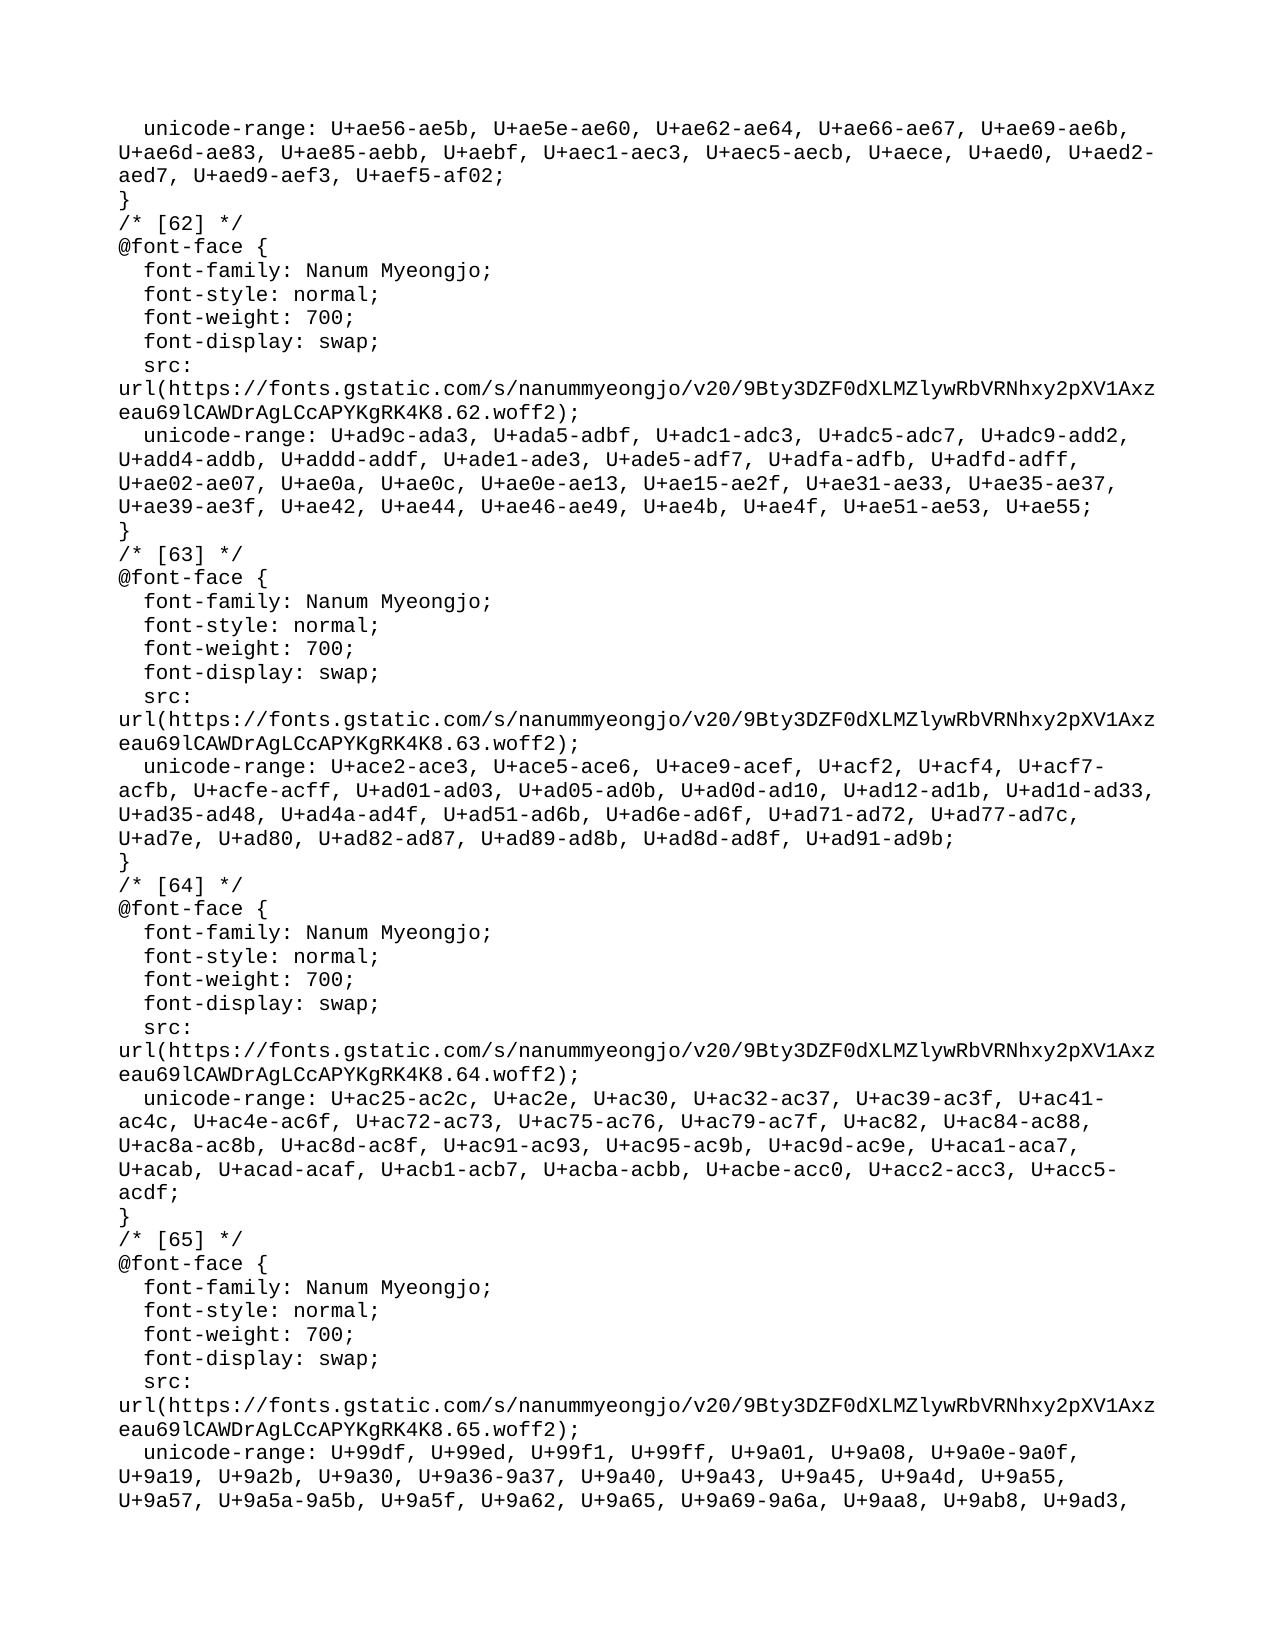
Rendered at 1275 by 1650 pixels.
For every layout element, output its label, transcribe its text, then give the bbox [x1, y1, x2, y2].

text /* [64] */ [118, 875, 1157, 898]
text } [118, 851, 1157, 875]
text } [118, 520, 1157, 544]
text /* [63] */ [118, 544, 1157, 567]
text unicode-range: U+ad9c-ada3, U+ada5-adbf, U+adc1-adc3, U+adc5-adc7, U+adc9-add2, U+add4-addb, U+addd-addf, U+ade1-ade3, U+ade5-adf7, U+adfa-adfb, U+adfd-adff, U+ae02-ae07, U+ae0a, U+ae0c, U+ae0e-ae13, U+ae15-ae2f, U+ae31-ae33, U+ae35-ae37, U+ae39-ae3f, U+ae42, U+ae44, U+ae46-ae49, U+ae4b, U+ae4f, U+ae51-ae53, U+ae55; [118, 426, 1157, 520]
text font-display: swap; [118, 331, 1157, 354]
text } [118, 1206, 1157, 1229]
text font-style: normal; [118, 946, 1157, 969]
text @font-face { [118, 567, 1157, 591]
text font-weight: 700; [118, 1324, 1157, 1348]
text /* [62] */ [118, 213, 1157, 236]
text font-family: Nanum Myeongjo; [118, 922, 1157, 946]
text font-style: normal; [118, 1300, 1157, 1324]
text font-display: swap; [118, 1348, 1157, 1371]
text unicode-range: U+ace2-ace3, U+ace5-ace6, U+ace9-acef, U+acf2, U+acf4, U+acf7-acfb, U+acfe-acff, U+ad01-ad03, U+ad05-ad0b, U+ad0d-ad10, U+ad12-ad1b, U+ad1d-ad33, U+ad35-ad48, U+ad4a-ad4f, U+ad51-ad6b, U+ad6e-ad6f, U+ad71-ad72, U+ad77-ad7c, U+ad7e, U+ad80, U+ad82-ad87, U+ad89-ad8b, U+ad8d-ad8f, U+ad91-ad9b; [118, 757, 1157, 851]
text @font-face { [118, 1253, 1157, 1277]
text font-family: Nanum Myeongjo; [118, 591, 1157, 615]
text font-weight: 700; [118, 638, 1157, 662]
text src: url(https://fonts.gstatic.com/s/nanummyeongjo/v20/9Bty3DZF0dXLMZlywRbVRNhxy2pXV1Axzeau69lCAWDrAgLCcAPYKgRK4K8.64.woff2); [118, 1017, 1157, 1088]
text font-family: Nanum Myeongjo; [118, 1277, 1157, 1300]
text /* [65] */ [118, 1229, 1157, 1253]
text font-family: Nanum Myeongjo; [118, 260, 1157, 284]
text font-style: normal; [118, 284, 1157, 307]
text unicode-range: U+ac25-ac2c, U+ac2e, U+ac30, U+ac32-ac37, U+ac39-ac3f, U+ac41-ac4c, U+ac4e-ac6f, U+ac72-ac73, U+ac75-ac76, U+ac79-ac7f, U+ac82, U+ac84-ac88, U+ac8a-ac8b, U+ac8d-ac8f, U+ac91-ac93, U+ac95-ac9b, U+ac9d-ac9e, U+aca1-aca7, U+acab, U+acad-acaf, U+acb1-acb7, U+acba-acbb, U+acbe-acc0, U+acc2-acc3, U+acc5-acdf; [118, 1088, 1157, 1206]
text font-style: normal; [118, 615, 1157, 638]
text font-display: swap; [118, 662, 1157, 686]
text unicode-range: U+ae56-ae5b, U+ae5e-ae60, U+ae62-ae64, U+ae66-ae67, U+ae69-ae6b, U+ae6d-ae83, U+ae85-aebb, U+aebf, U+aec1-aec3, U+aec5-aecb, U+aece, U+aed0, U+aed2-aed7, U+aed9-aef3, U+aef5-af02; [118, 118, 1157, 189]
text font-weight: 700; [118, 969, 1157, 993]
text @font-face { [118, 898, 1157, 922]
text src: url(https://fonts.gstatic.com/s/nanummyeongjo/v20/9Bty3DZF0dXLMZlywRbVRNhxy2pXV1Axzeau69lCAWDrAgLCcAPYKgRK4K8.63.woff2); [118, 686, 1157, 757]
text src: url(https://fonts.gstatic.com/s/nanummyeongjo/v20/9Bty3DZF0dXLMZlywRbVRNhxy2pXV1Axzeau69lCAWDrAgLCcAPYKgRK4K8.65.woff2); [118, 1371, 1157, 1442]
text src: url(https://fonts.gstatic.com/s/nanummyeongjo/v20/9Bty3DZF0dXLMZlywRbVRNhxy2pXV1Axzeau69lCAWDrAgLCcAPYKgRK4K8.62.woff2); [118, 354, 1157, 426]
text font-display: swap; [118, 993, 1157, 1017]
text } [118, 189, 1157, 213]
text font-weight: 700; [118, 307, 1157, 331]
text unicode-range: U+99df, U+99ed, U+99f1, U+99ff, U+9a01, U+9a08, U+9a0e-9a0f, U+9a19, U+9a2b, U+9a30, U+9a36-9a37, U+9a40, U+9a43, U+9a45, U+9a4d, U+9a55, U+9a57, U+9a5a-9a5b, U+9a5f, U+9a62, U+9a65, U+9a69-9a6a, U+9aa8, U+9ab8, U+9ad3, [118, 1442, 1157, 1513]
text @font-face { [118, 236, 1157, 260]
